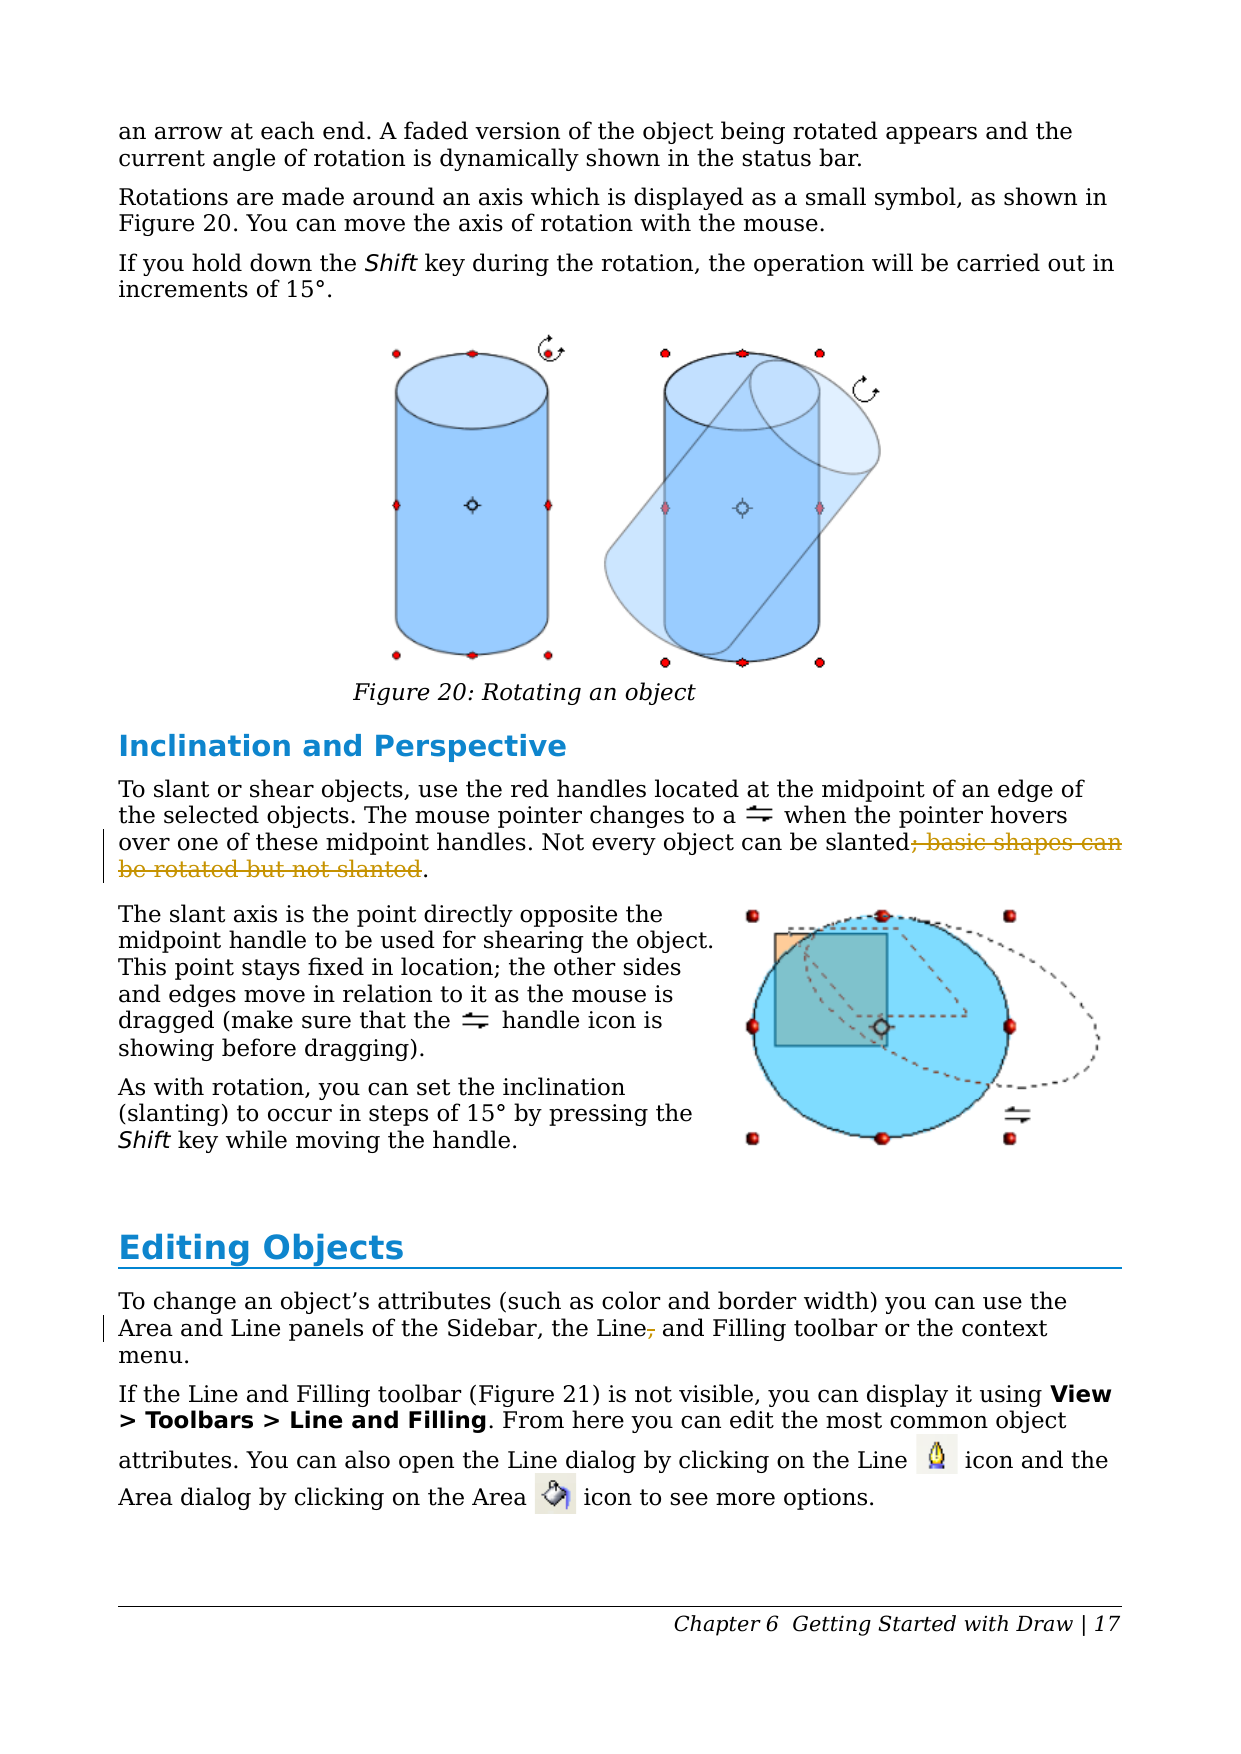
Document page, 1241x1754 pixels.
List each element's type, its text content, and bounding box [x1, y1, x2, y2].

picture [744, 803, 777, 827]
table_header The slant axis is the point directly opposite the midpoint handle to be used for shearing the object. This point stays fixed in location; the other sides and edges move in relation to it as the mouse is dragged (make sure that the handle icon is showing before dragging). As with rotation, you can set the inclination (slanting) to occur in steps of 15° by pressing the Shift key while moving the handle. [112, 895, 724, 1193]
subtitle Inclination and Perspective [118, 729, 1122, 763]
text an arrow at each end. A faded version of the object being rotated appears and the current angle of rotation is dynamically shown in the status bar. [118, 118, 1122, 171]
picture [353, 328, 888, 679]
picture [916, 1434, 958, 1474]
picture [534, 1473, 577, 1514]
picture [732, 900, 1114, 1161]
text Figure 20: Rotating an object [353, 679, 887, 705]
text To change an object’s attributes (such as color and border width) you can use the Area and Line panels of the Sidebar, the Line and Filling toolbar or the context menu. [118, 1288, 1122, 1368]
picture [458, 1008, 495, 1035]
text Rotations are made around an axis which is displayed as a small symbol, as shown in Figure 20. You can move the axis of rotation with the mouse. [118, 184, 1122, 237]
table_header [724, 895, 1121, 1193]
text If you hold down the Shift key during the rotation, the operation will be carried out in increments of 15°. [118, 250, 1122, 303]
text If the Line and Filling toolbar (Figure 21) is not visible, you can display it using View > Toolbars > Line and Filling. From here you can edit the most common object attributes. You can also open the Line dialog by clicking on the Line icon and the Area dialog by clicking on the Area icon to see more options. [118, 1381, 1122, 1513]
subtitle Editing Objects [118, 1229, 1122, 1267]
text To slant or shear objects, use the red handles located at the midpoint of an edge of the selected objects. The mouse pointer changes to a when the pointer hovers over one of these midpoint handles. Not every object can be slanted. [118, 776, 1122, 883]
